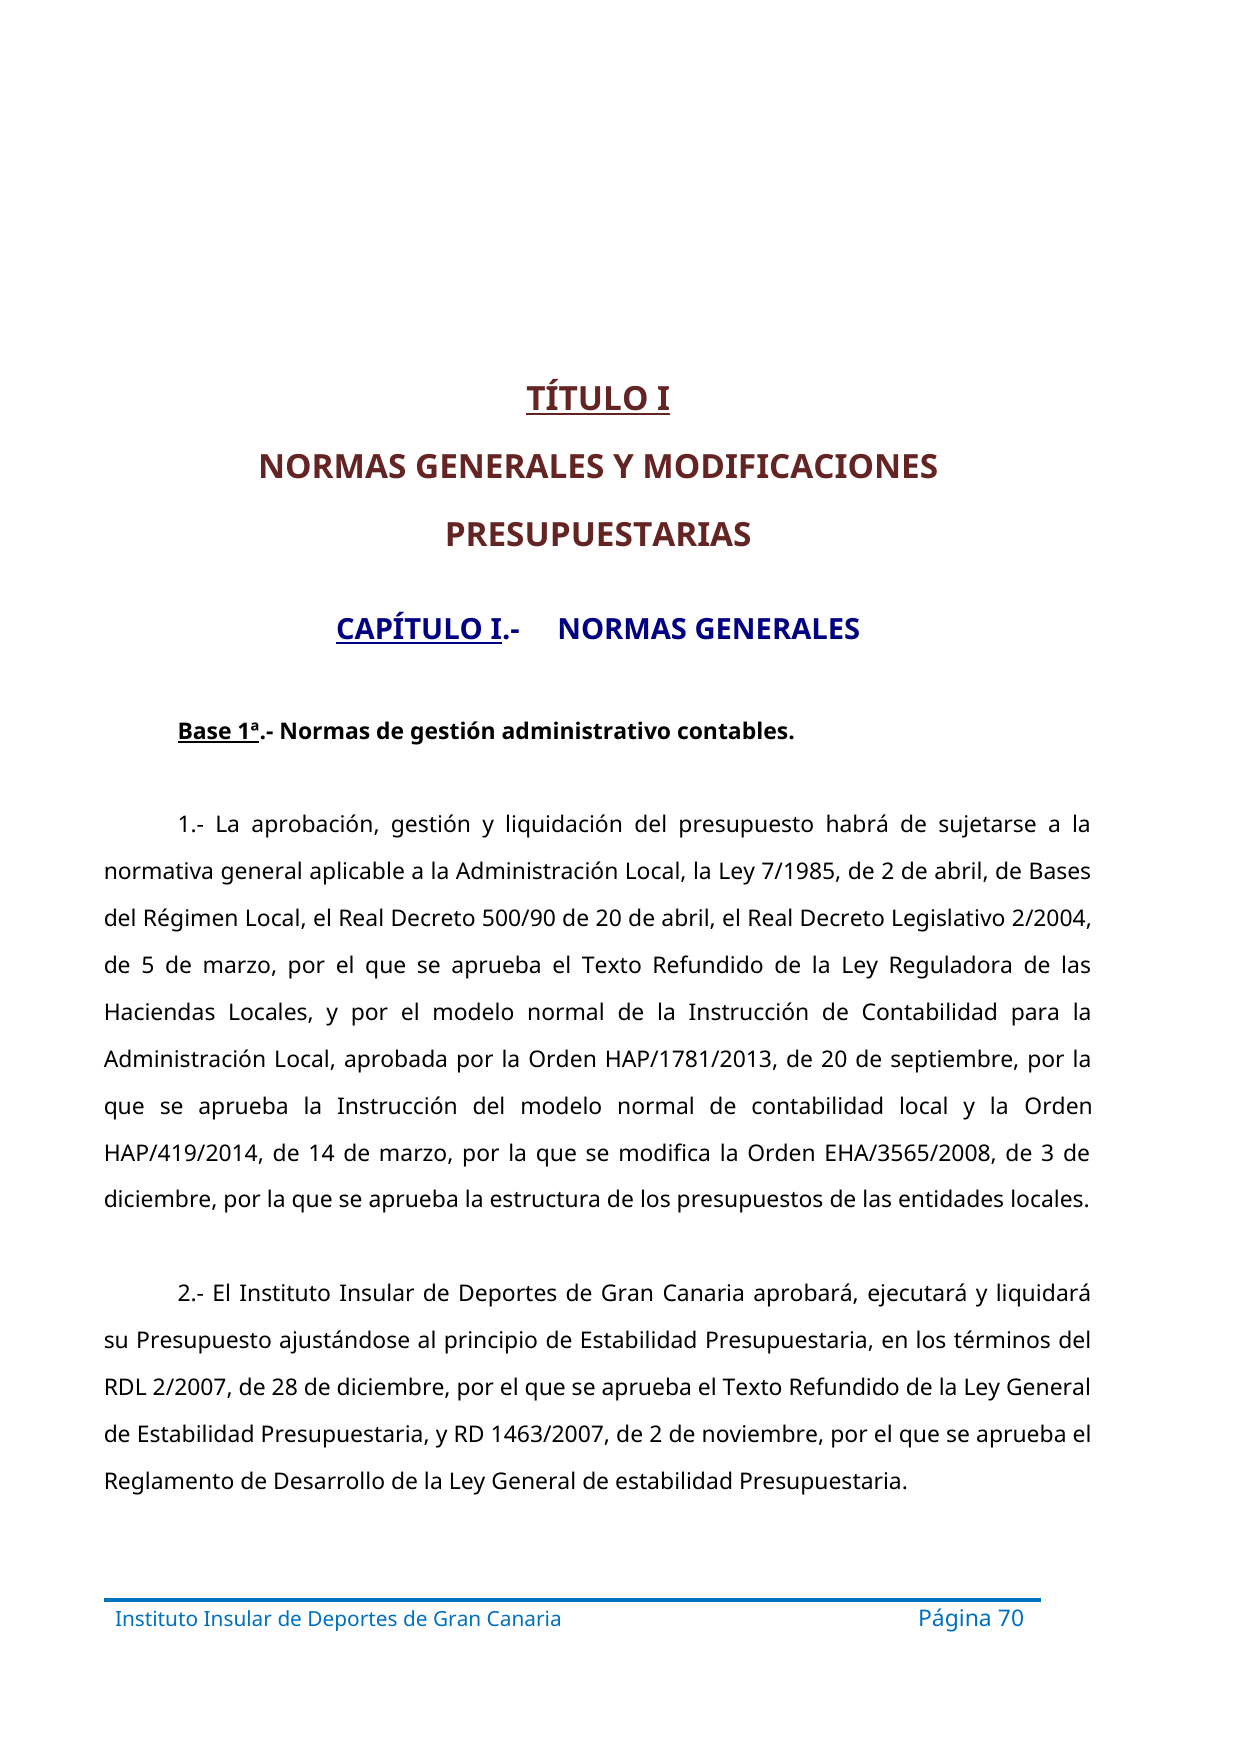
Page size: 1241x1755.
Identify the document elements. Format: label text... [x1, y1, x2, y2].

text 1.- La aprobación, gestión y liquidación del presupuesto habrá de sujetarse a la normativa general aplicable a la Administración Local, la Ley 7/1985, de 2 de abril, de Bases del Régimen Local, el Real Decreto 500/90 de 20 de abril, el Real Decreto Legislativo 2/2004, de 5 de marzo, por el que se aprueba el Texto Refundido de la Ley Reguladora de las Haciendas Locales, y por el modelo normal de la Instrucción de Contabilidad para la Administración Local, aprobada por la Orden HAP/1781/2013, de 20 de septiembre, por la que se aprueba la Instrucción del modelo normal de contabilidad local y la Orden HAP/419/2014, de 14 de marzo, por la que se modifica la Orden EHA/3565/2008, de 3 de diciembre, por la que se aprueba la estructura de los presupuestos de las entidades locales. [103, 808, 1093, 1215]
text Base 1ª.- Normas de gestión administrativo contables. [103, 715, 1093, 746]
text CAPÍTULO I.- NORMAS GENERALES [103, 608, 1093, 648]
text 2.- El Instituto Insular de Deportes de Gran Canaria aprobará, ejecutará y liquidará su Presupuesto ajustándose al principio de Estabilidad Presupuestaria, en los términos del RDL 2/2007, de 28 de diciembre, por el que se aprueba el Texto Refundido de la Ley General de Estabilidad Presupuestaria, y RD 1463/2007, de 2 de noviembre, por el que se aprueba el Reglamento de Desarrollo de la Ley General de estabilidad Presupuestaria. [103, 1277, 1093, 1496]
text TÍTULO I [103, 375, 1093, 420]
text NORMAS GENERALES Y MODIFICACIONES PRESUPUESTARIAS [103, 443, 1093, 556]
